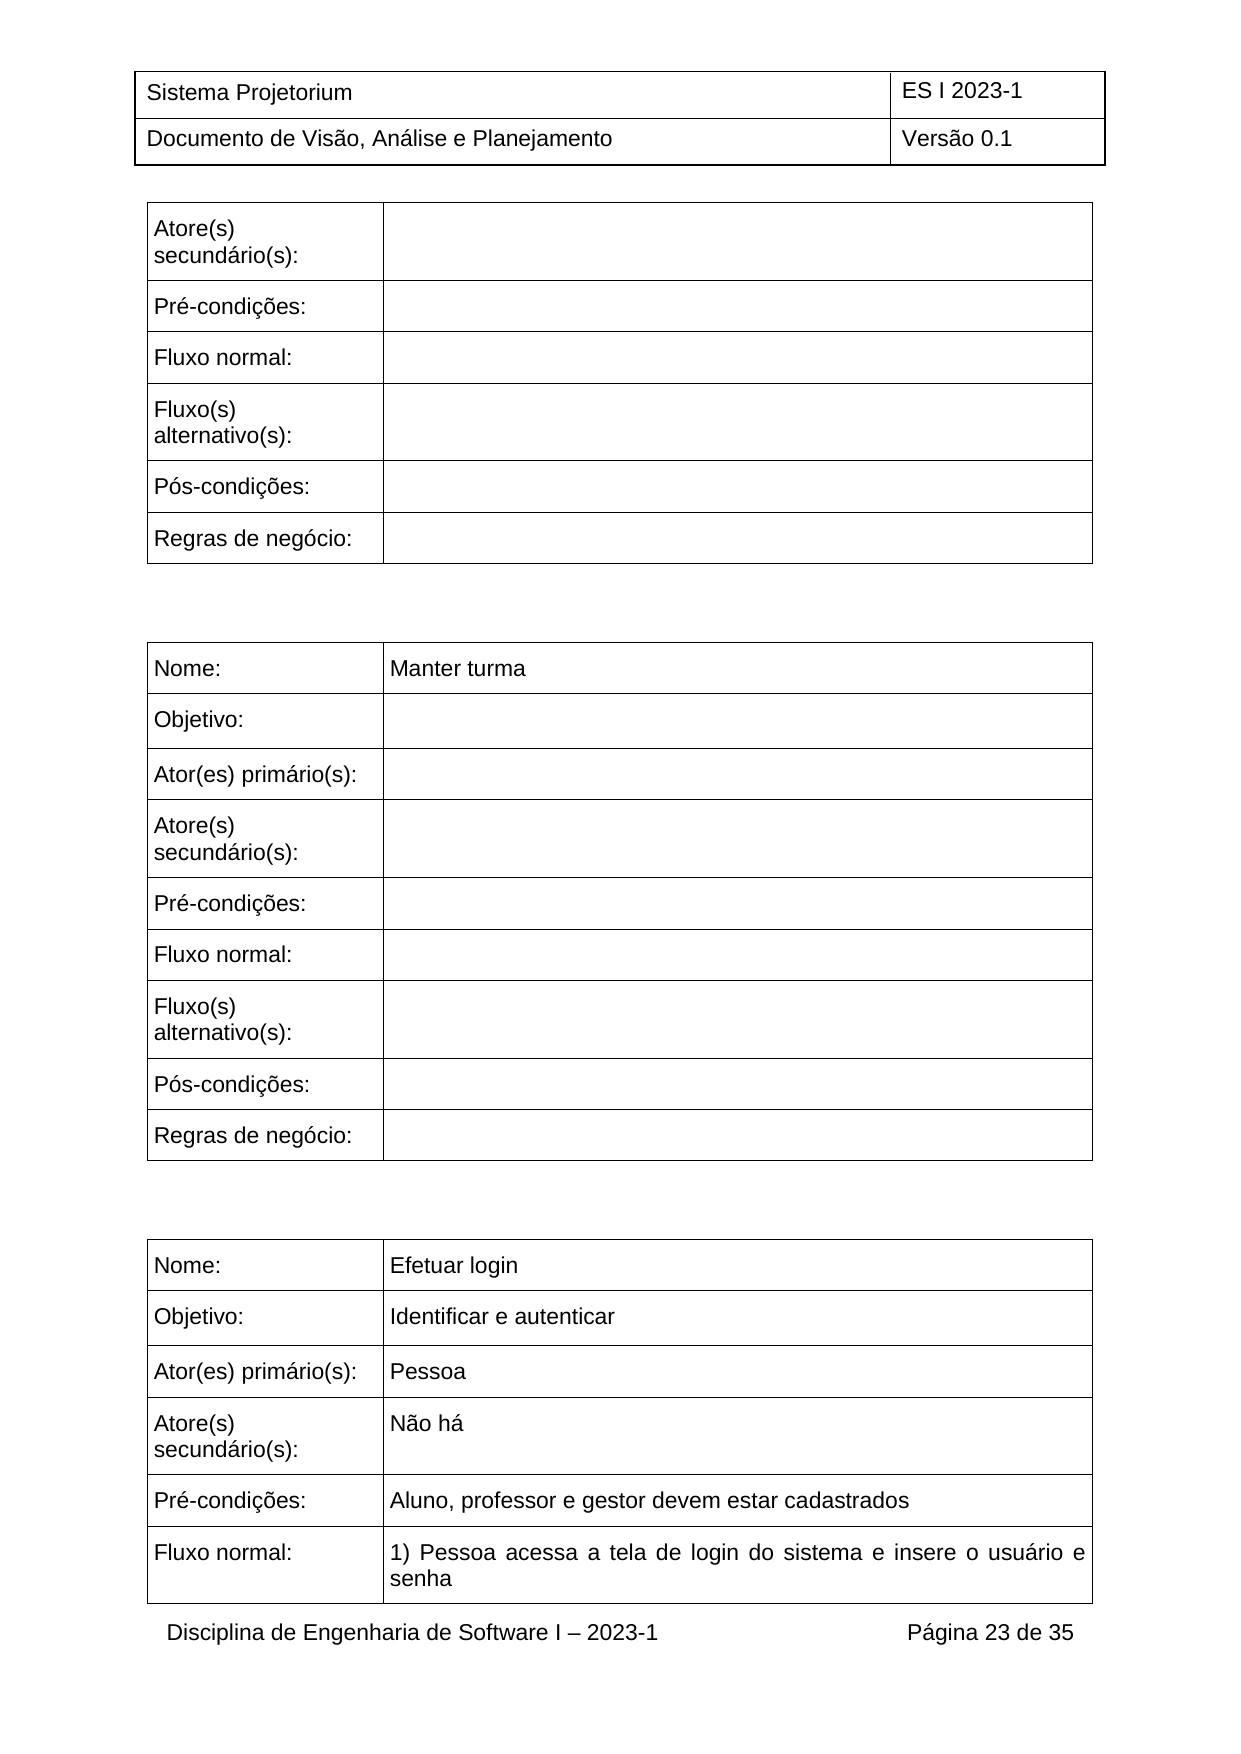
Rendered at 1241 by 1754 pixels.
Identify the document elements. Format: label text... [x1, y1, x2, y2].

table_cell Pré-condições: [148, 281, 383, 331]
table_cell Pré-condições: [148, 878, 383, 928]
table_cell [384, 384, 1092, 460]
table_cell Objetivo: [148, 694, 383, 748]
table_cell Fluxo normal: [148, 1527, 383, 1603]
table_cell [384, 981, 1092, 1057]
table_cell Pré-condições: [148, 1475, 383, 1526]
table_cell Fluxo(s) alternativo(s): [148, 384, 383, 460]
table_header Nome: [148, 1240, 383, 1290]
table_cell Pós-condições: [148, 461, 383, 512]
table_cell [384, 281, 1092, 331]
table_cell Aluno, professor e gestor devem estar cadastrados [384, 1475, 1092, 1526]
table_cell Ator(es) primário(s): [148, 1346, 383, 1397]
table_cell Atore(s) secundário(s): [148, 1398, 383, 1474]
table_cell [384, 332, 1092, 383]
table_cell [384, 513, 1092, 563]
table_header Efetuar login [384, 1240, 1092, 1290]
table_cell [384, 749, 1092, 799]
table_cell Atore(s) secundário(s): [148, 203, 383, 280]
table_cell [384, 930, 1092, 980]
table_header Nome: [148, 643, 383, 693]
table_cell [384, 878, 1092, 928]
table_cell Atore(s) secundário(s): [148, 800, 383, 877]
table_cell Pessoa [384, 1346, 1092, 1397]
table_cell Objetivo: [148, 1291, 383, 1345]
table_cell Não há [384, 1398, 1092, 1474]
table_cell [384, 1110, 1092, 1160]
table_cell Fluxo normal: [148, 332, 383, 383]
table_header Manter turma [384, 643, 1092, 693]
table_cell [384, 1059, 1092, 1109]
table_cell Regras de negócio: [148, 513, 383, 563]
table_cell [384, 800, 1092, 877]
table_cell [384, 694, 1092, 748]
table_cell 1) Pessoa acessa a tela de login do sistema e insere o usuário e senha [384, 1527, 1092, 1603]
table_cell Ator(es) primário(s): [148, 749, 383, 799]
table_cell Regras de negócio: [148, 1110, 383, 1160]
table_cell Fluxo(s) alternativo(s): [148, 981, 383, 1057]
table_cell [384, 203, 1092, 280]
table_cell [384, 461, 1092, 512]
table_cell Identificar e autenticar [384, 1291, 1092, 1345]
table_cell Pós-condições: [148, 1059, 383, 1109]
table_cell Fluxo normal: [148, 930, 383, 980]
